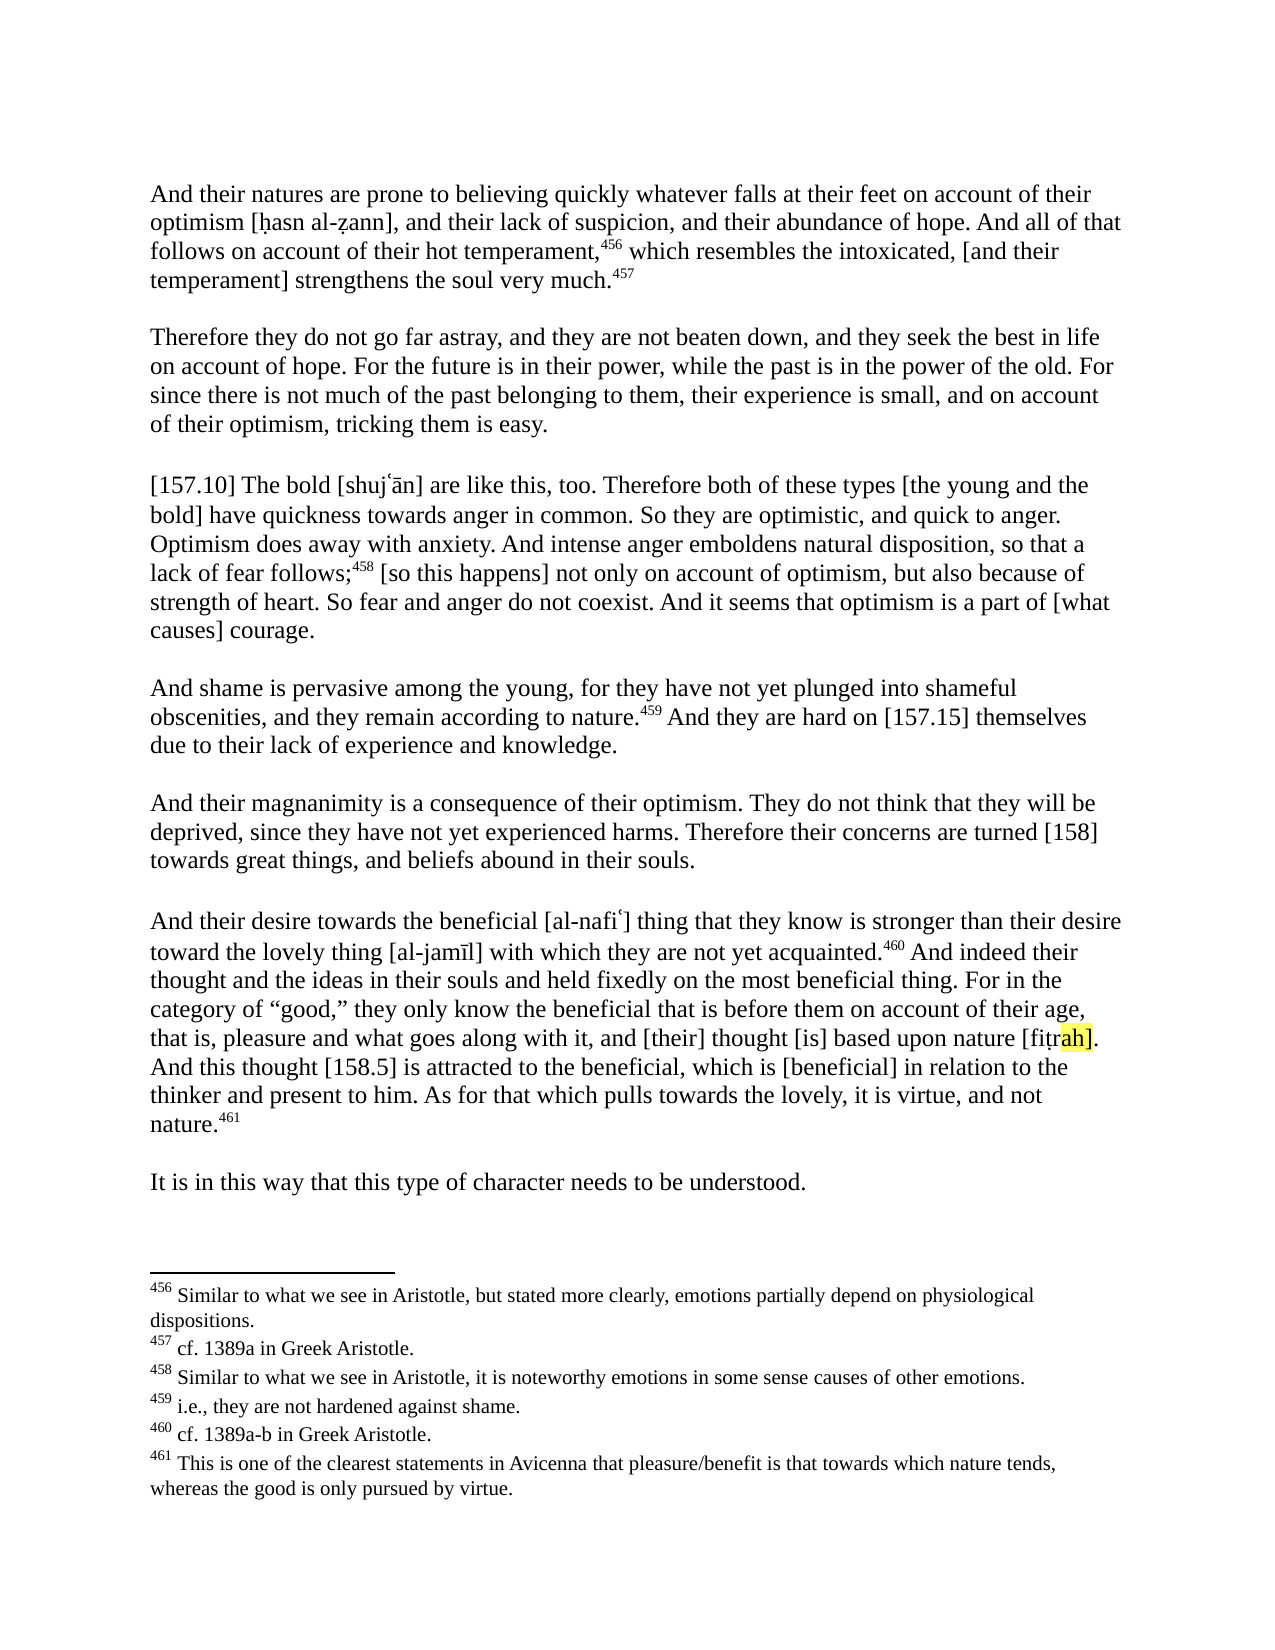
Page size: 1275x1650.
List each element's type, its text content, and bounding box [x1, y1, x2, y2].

text And their natures are prone to believing quickly whatever falls at their feet on account of their optimism [ḥasn al-ẓann], and their lack of suspicion, and their abundance of hope. And all of that follows on account of their hot temperament, which resembles the intoxicated, [and their temperament] strengthens the soul very much. [150, 179, 1125, 294]
text Similar to what we see in Aristotle, but stated more clearly, emotions partially depend on physiological dispositions. [150, 1279, 1125, 1332]
text i.e., they are not hardened against shame. [150, 1390, 1125, 1418]
text And their desire towards the beneficial [al-nafiʿ] thing that they know is stronger than their desire toward the lovely thing [al-jamīl] with which they are not yet acquainted. And indeed their thought and the ideas in their souls and held fixedly on the most beneficial thing. For in the category of “good,” they only know the beneficial that is before them on account of their age, that is, pleasure and what goes along with it, and [their] thought [is] based upon nature [fiṭrah]. And this thought [158.5] is attracted to the beneficial, which is [beneficial] in relation to the thinker and present to him. As for that which pulls towards the lovely, it is virtue, and not nature. [150, 903, 1125, 1138]
text [157.10] The bold [shujʿān] are like this, too. Therefore both of these types [the young and the bold] have quickness towards anger in common. So they are optimistic, and quick to anger. Optimism does away with anxiety. And intense anger emboldens natural disposition, so that a lack of fear follows; [so this happens] not only on account of optimism, but also because of strength of heart. So fear and anger do not coexist. And it seems that optimism is a part of [what causes] courage. [150, 466, 1125, 644]
text cf. 1389a in Greek Aristotle. [150, 1332, 1125, 1361]
text cf. 1389a-b in Greek Aristotle. [150, 1418, 1125, 1447]
text Therefore they do not go far astray, and they are not beaten down, and they seek the best in life on account of hope. For the future is in their power, while the past is in the power of the old. For since there is not much of the past belonging to them, their experience is small, and on account of their optimism, tricking them is easy. [150, 322, 1125, 437]
text It is in this way that this type of character needs to be understood. [150, 1167, 1125, 1196]
text And their magnanimity is a consequence of their optimism. They do not think that they will be deprived, since they have not yet experienced harms. Therefore their concerns are turned [158] towards great things, and beliefs abound in their souls. [150, 788, 1125, 874]
text And shame is pervasive among the young, for they have not yet plunged into shameful obscenities, and they remain according to nature. And they are hard on [157.15] themselves due to their lack of experience and knowledge. [150, 673, 1125, 759]
text Similar to what we see in Aristotle, it is noteworthy emotions in some sense causes of other emotions. [150, 1361, 1125, 1390]
text This is one of the clearest statements in Avicenna that pleasure/benefit is that towards which nature tends, whereas the good is only pursued by virtue. [150, 1447, 1125, 1500]
